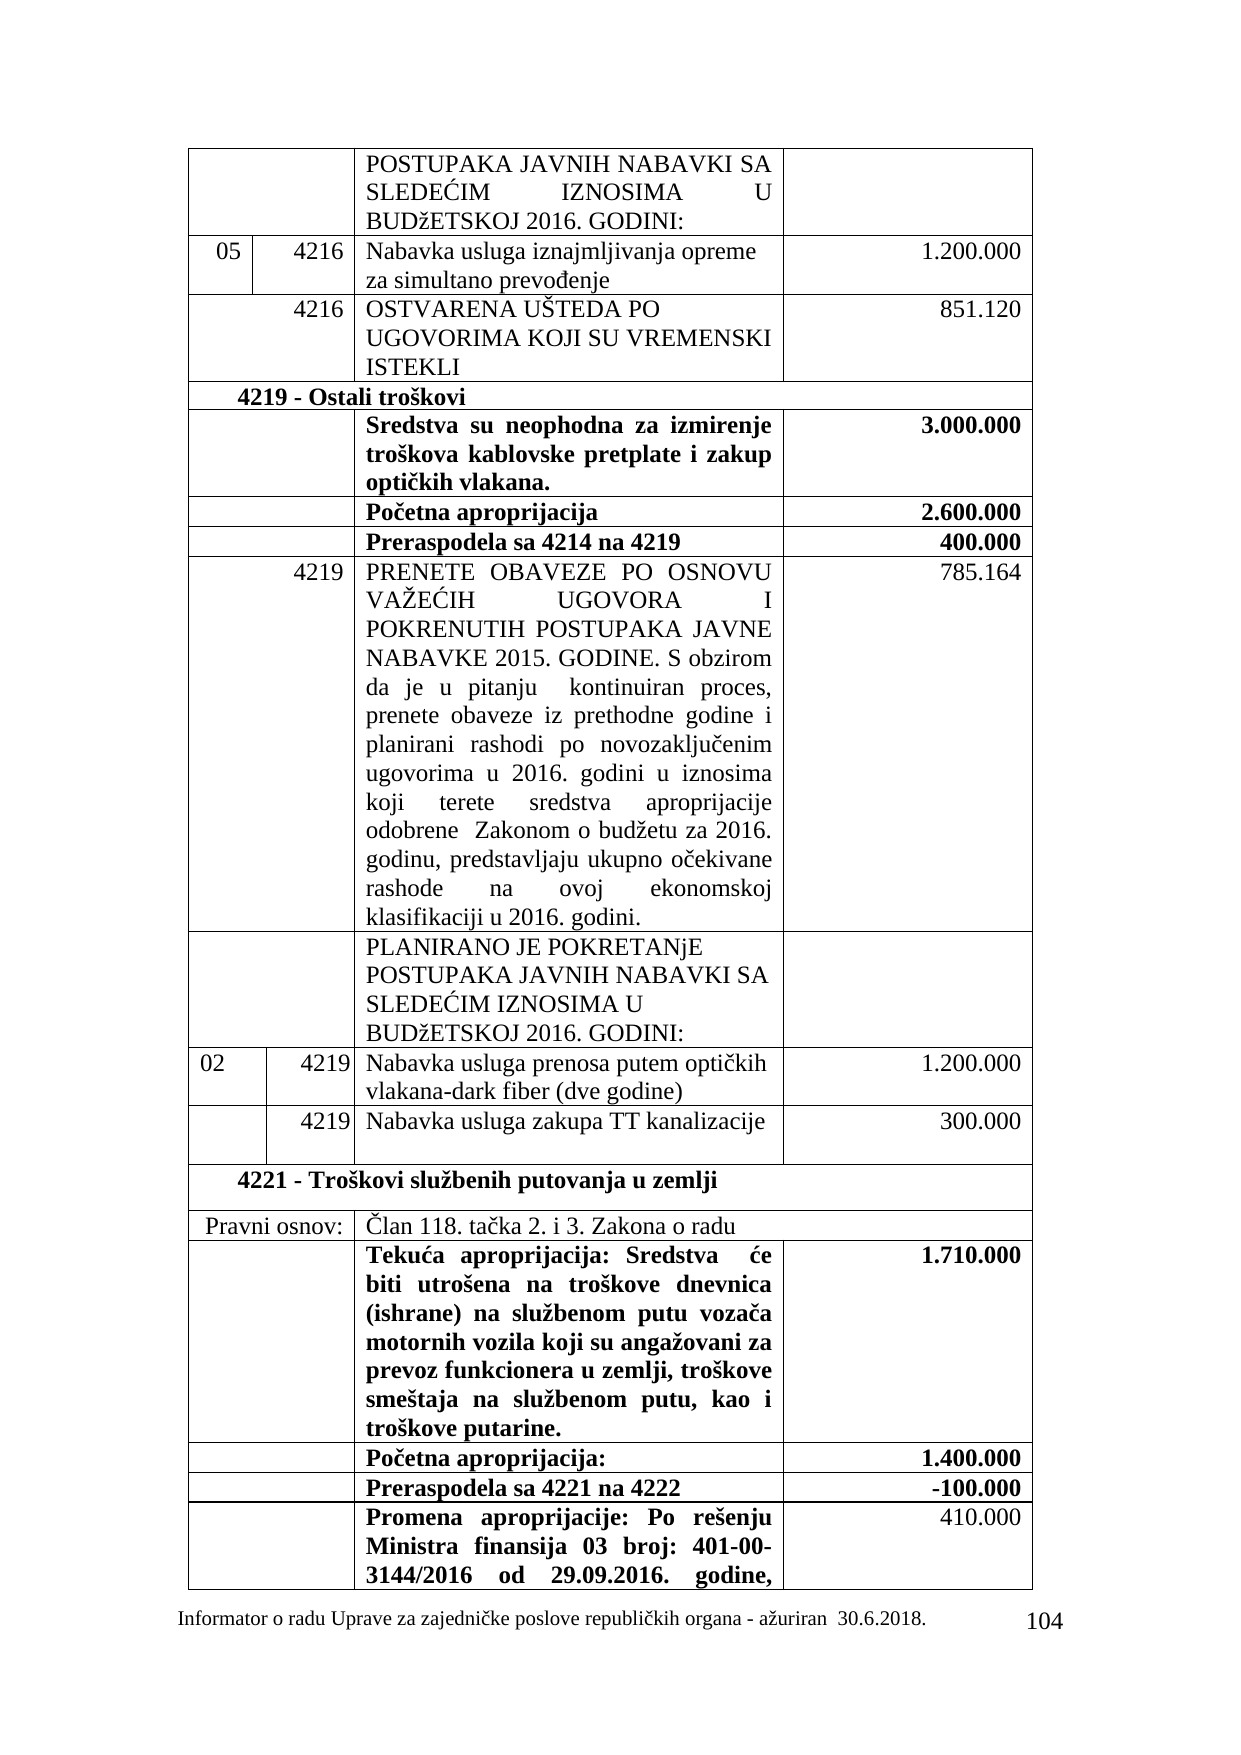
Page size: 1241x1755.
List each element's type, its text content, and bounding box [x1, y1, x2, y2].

table_cell 4216 [189, 295, 354, 381]
table_cell 2.600.000 [784, 497, 1032, 526]
table_cell [189, 527, 354, 556]
table_cell Član 118. tačka 2. i 3. Zakona o radu [355, 1211, 1032, 1239]
table_cell 4216 [253, 236, 354, 293]
table_cell [1033, 931, 1074, 1047]
table_cell 02 [189, 1048, 266, 1105]
table_cell Početna aproprijacija [355, 497, 783, 526]
table_cell [1033, 1472, 1074, 1501]
table_cell Pravni osnov: [189, 1211, 354, 1239]
table_cell 4221 - Troškovi službenih putovanja u zemlјi [189, 1165, 1032, 1210]
table_cell [1033, 1164, 1074, 1210]
table_cell [189, 932, 354, 1047]
table_cell [189, 149, 354, 235]
table_cell [189, 1503, 354, 1589]
table_cell OSTVARENA UŠTEDA PO UGOVORIMA KOJI SU VREMENSKI ISTEKLI [355, 295, 783, 381]
table_cell Sredstva su neophodna za izmirenje troškova kablovske pretplate i zakup optičkih vlakana. [355, 410, 783, 496]
table_cell [1033, 1105, 1074, 1164]
table_cell -100.000 [784, 1473, 1032, 1501]
table_cell Tekuća aproprijacija: Sredstva će biti utrošena na troškove dnevnica (ishrane) na službenom putu vozača motornih vozila koji su angažovani za prevoz funkcionera u zemlјi, troškove smeštaja na službenom putu, kao i troškove putarine. [355, 1241, 783, 1442]
table_cell Početna aproprijacija: [355, 1443, 783, 1472]
table_cell [1033, 1501, 1074, 1589]
table_cell PLANIRANO JE POKRETANјE POSTUPAKA JAVNIH NABAVKI SA SLEDEĆIM IZNOSIMA U BUDžETSKOJ 2016. GODINI: [355, 932, 783, 1047]
table_cell 1.400.000 [784, 1443, 1032, 1472]
table_cell [189, 1473, 354, 1501]
table_cell [1033, 556, 1074, 931]
table_cell PRENETE OBAVEZE PO OSNOVU VAŽEĆIH UGOVORA I POKRENUTIH POSTUPAKA JAVNE NABAVKE 2015. GODINE. S obzirom da je u pitanju kontinuiran proces, prenete obaveze iz prethodne godine i planirani rashodi po novozaklјučenim ugovorima u 2016. godini u iznosima koji terete sredstva aproprijacije odobrene Zakonom o budžetu za 2016. godinu, predstavlјaju ukupno očekivane rashode na ovoj ekonomskoj klasifikaciji u 2016. godini. [355, 557, 783, 931]
table_cell Promena aproprijacije: Po rešenju Ministra finansija 03 broj: 401-00-3144/2016 od 29.09.2016. godine, [355, 1503, 783, 1589]
table_cell [784, 149, 1032, 235]
table_cell 785.164 [784, 557, 1032, 931]
table_cell 1.200.000 [784, 236, 1032, 293]
table_cell [1033, 496, 1074, 526]
table_cell 4219 [267, 1106, 354, 1164]
table_cell [189, 410, 354, 496]
table_cell 1.200.000 [784, 1048, 1032, 1105]
table_cell [1033, 148, 1074, 235]
table_cell 1.710.000 [784, 1241, 1032, 1442]
table_cell [1033, 1240, 1074, 1442]
table_cell Preraspodela sa 4221 na 4222 [355, 1473, 783, 1501]
table_cell Nabavka usluga prenosa putem optičkih vlakana-dark fiber (dve godine) [355, 1048, 783, 1105]
table_cell 3.000.000 [784, 410, 1032, 496]
table_cell [1033, 1442, 1074, 1472]
table_cell Preraspodela sa 4214 na 4219 [355, 527, 783, 556]
table_cell [784, 932, 1032, 1047]
table_cell 4219 [189, 557, 354, 931]
table_cell 05 [189, 236, 252, 293]
table_cell [1033, 526, 1074, 556]
table_cell [189, 497, 354, 526]
table_cell 410.000 [784, 1503, 1032, 1589]
table_cell Nabavka usluga zakupa TT kanalizacije [355, 1106, 783, 1164]
table_cell [1033, 1210, 1074, 1239]
table_cell POSTUPAKA JAVNIH NABAVKI SA SLEDEĆIM IZNOSIMA U BUDžETSKOJ 2016. GODINI: [355, 149, 783, 235]
table_cell [1033, 409, 1074, 496]
table_cell 400.000 [784, 527, 1032, 556]
table_cell 851.120 [784, 295, 1032, 381]
table_cell [1033, 294, 1074, 381]
table_cell Nabavka usluga iznajmlјivanja opreme za simultano prevođenje [355, 236, 783, 293]
table_cell [189, 1106, 266, 1164]
table_cell 4219 [267, 1048, 354, 1105]
table_cell [1033, 381, 1074, 409]
table_cell 300.000 [784, 1106, 1032, 1164]
table_cell [1033, 1047, 1074, 1105]
table_cell [189, 1443, 354, 1472]
table_cell 4219 - Ostali troškovi [189, 382, 1032, 409]
table_cell [1033, 235, 1074, 293]
table_cell [189, 1241, 354, 1442]
